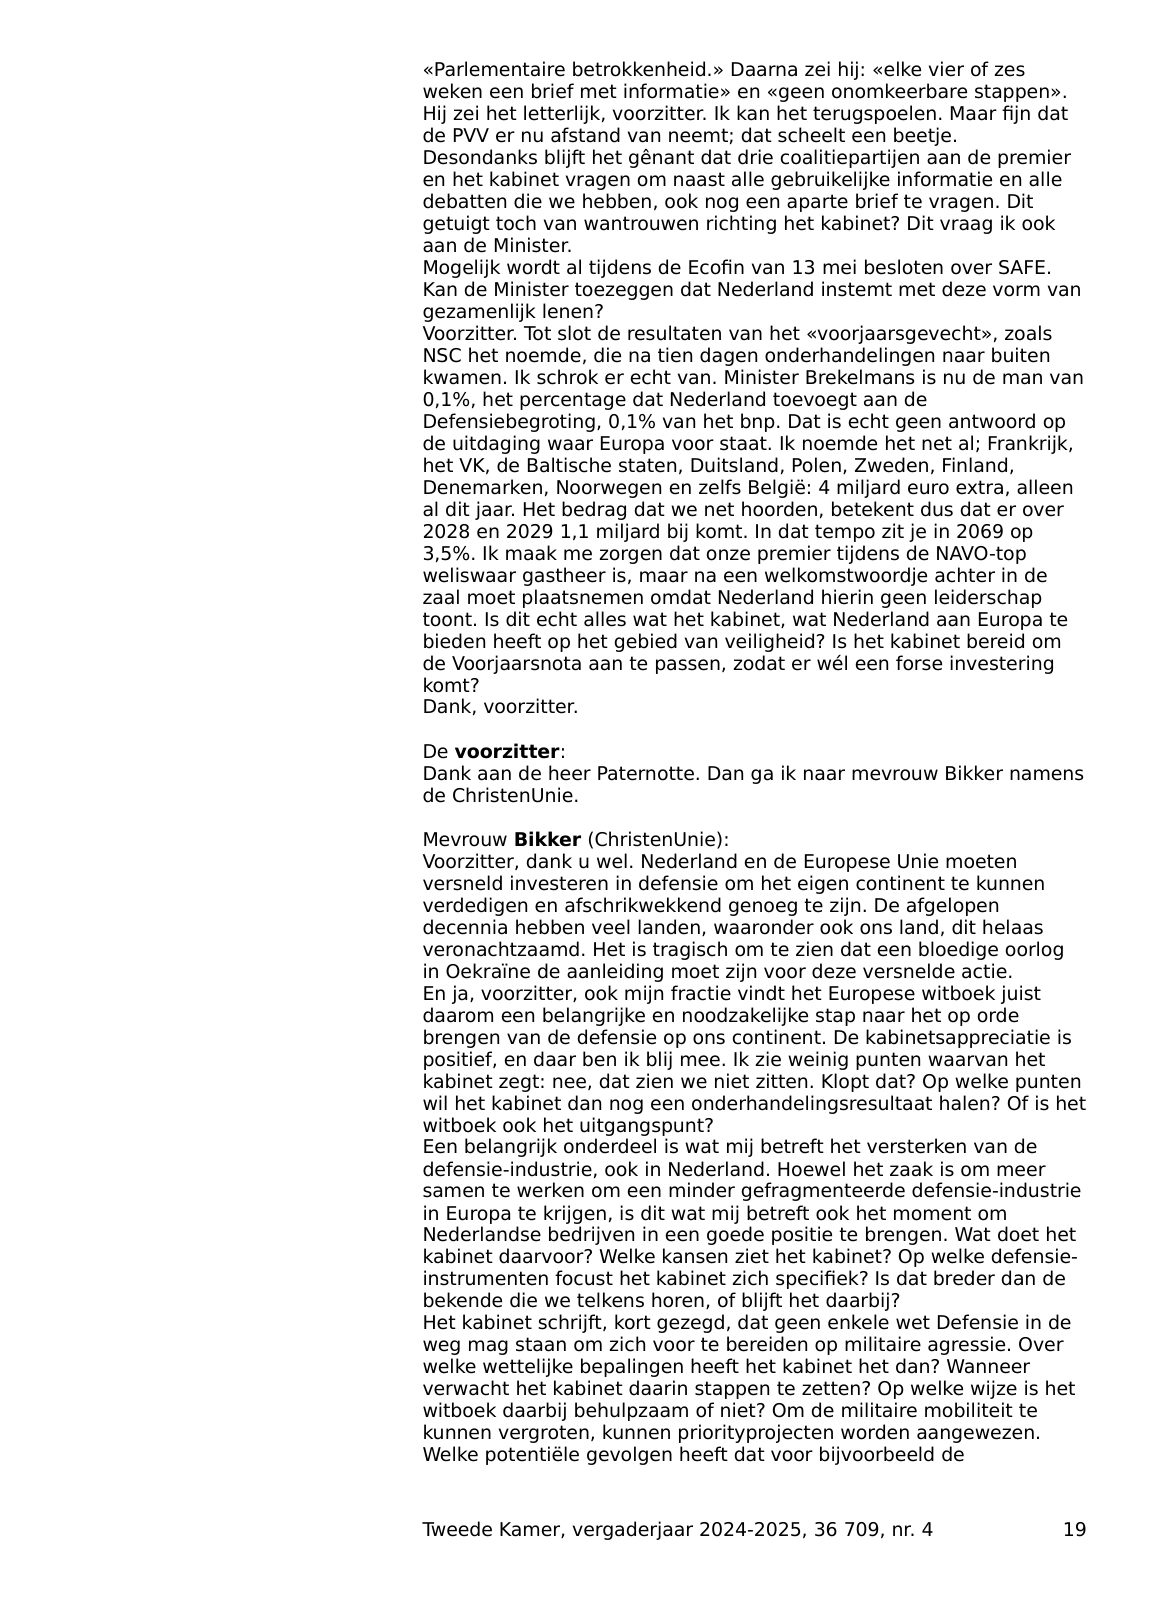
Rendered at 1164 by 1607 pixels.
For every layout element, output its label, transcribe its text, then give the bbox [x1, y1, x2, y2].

text De voorzitter: [422, 741, 1087, 763]
text Dank aan de heer Paternotte. Dan ga ik naar mevrouw Bikker namens de ChristenUnie. [422, 763, 1087, 807]
text Dank, voorzitter. [422, 696, 1087, 718]
text Mogelijk wordt al tijdens de Ecofin van 13 mei besloten over SAFE. Kan de Minister toezeggen dat Nederland instemt met deze vorm van gezamenlijk lenen? [422, 257, 1087, 323]
text Het kabinet schrijft, kort gezegd, dat geen enkele wet Defensie in de weg mag staan om zich voor te bereiden op militaire agressie. Over welke wettelijke bepalingen heeft het kabinet het dan? Wanneer verwacht het kabinet daarin stappen te zetten? Op welke wijze is het witboek daarbij behulpzaam of niet? Om de militaire mobiliteit te kunnen vergroten, kunnen priorityprojecten worden aangewezen. Welke potentiële gevolgen heeft dat voor bijvoorbeeld de [422, 1312, 1087, 1466]
text En ja, voorzitter, ook mijn fractie vindt het Europese witboek juist daarom een belangrijke en noodzakelijke stap naar het op orde brengen van de defensie op ons continent. De kabinetsappreciatie is positief, en daar ben ik blij mee. Ik zie weinig punten waarvan het kabinet zegt: nee, dat zien we niet zitten. Klopt dat? Op welke punten wil het kabinet dan nog een onderhandelingsresultaat halen? Of is het witboek ook het uitgangspunt? [422, 983, 1087, 1136]
text Mevrouw Bikker (ChristenUnie): [422, 829, 1087, 851]
text Voorzitter. Tot slot de resultaten van het «voorjaarsgevecht», zoals NSC het noemde, die na tien dagen onderhandelingen naar buiten kwamen. Ik schrok er echt van. Minister Brekelmans is nu de man van 0,1%, het percentage dat Nederland toevoegt aan de Defensiebegroting, 0,1% van het bnp. Dat is echt geen antwoord op de uitdaging waar Europa voor staat. Ik noemde het net al; Frankrijk, het VK, de Baltische staten, Duitsland, Polen, Zweden, Finland, Denemarken, Noorwegen en zelfs België: 4 miljard euro extra, alleen al dit jaar. Het bedrag dat we net hoorden, betekent dus dat er over 2028 en 2029 1,1 miljard bij komt. In dat tempo zit je in 2069 op 3,5%. Ik maak me zorgen dat onze premier tijdens de NAVO-top weliswaar gastheer is, maar na een welkomstwoordje achter in de zaal moet plaatsnemen omdat Nederland hierin geen leiderschap toont. Is dit echt alles wat het kabinet, wat Nederland aan Europa te bieden heeft op het gebied van veiligheid? Is het kabinet bereid om de Voorjaarsnota aan te passen, zodat er wél een forse investering komt? [422, 323, 1087, 696]
text «Parlementaire betrokkenheid.» Daarna zei hij: «elke vier of zes weken een brief met informatie» en «geen onomkeerbare stappen». Hij zei het letterlijk, voorzitter. Ik kan het terugspoelen. Maar fijn dat de PVV er nu afstand van neemt; dat scheelt een beetje. [422, 59, 1087, 147]
text Een belangrijk onderdeel is wat mij betreft het versterken van de defensie-industrie, ook in Nederland. Hoewel het zaak is om meer samen te werken om een minder gefragmenteerde defensie-industrie in Europa te krijgen, is dit wat mij betreft ook het moment om Nederlandse bedrijven in een goede positie te brengen. Wat doet het kabinet daarvoor? Welke kansen ziet het kabinet? Op welke defensie-instrumenten focust het kabinet zich specifiek? Is dat breder dan de bekende die we telkens horen, of blijft het daarbij? [422, 1136, 1087, 1312]
text Voorzitter, dank u wel. Nederland en de Europese Unie moeten versneld investeren in defensie om het eigen continent te kunnen verdedigen en afschrikwekkend genoeg te zijn. De afgelopen decennia hebben veel landen, waaronder ook ons land, dit helaas veronachtzaamd. Het is tragisch om te zien dat een bloedige oorlog in Oekraïne de aanleiding moet zijn voor deze versnelde actie. [422, 851, 1087, 983]
text Desondanks blijft het gênant dat drie coalitiepartijen aan de premier en het kabinet vragen om naast alle gebruikelijke informatie en alle debatten die we hebben, ook nog een aparte brief te vragen. Dit getuigt toch van wantrouwen richting het kabinet? Dit vraag ik ook aan de Minister. [422, 147, 1087, 257]
